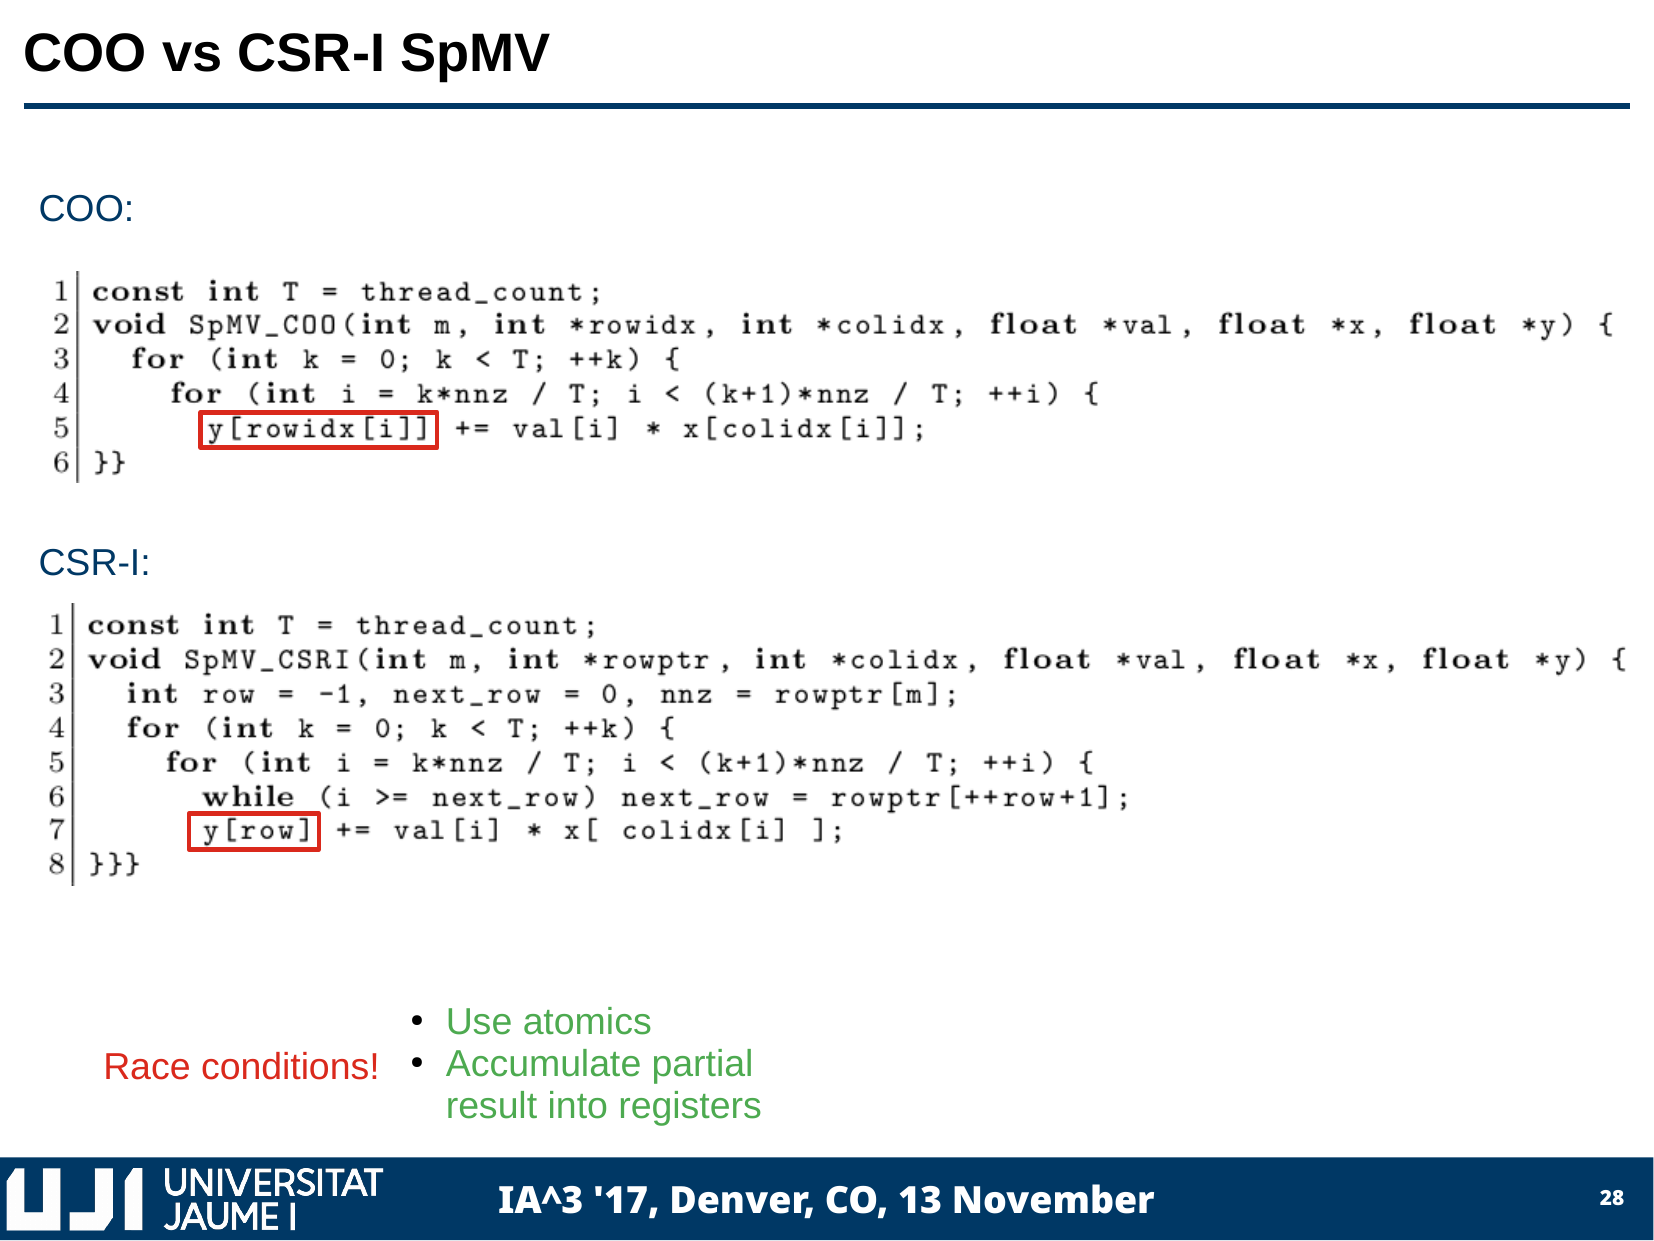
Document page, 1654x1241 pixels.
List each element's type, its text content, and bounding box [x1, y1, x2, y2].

text_box COO: [23, 179, 582, 237]
picture [50, 271, 1620, 483]
text_box Use atomics Accumulate partial result into registers [395, 993, 848, 1135]
picture [0, 1158, 390, 1241]
text_box Race conditions! [88, 1038, 395, 1096]
text_box CSR-I: [23, 534, 582, 592]
title COO vs CSR-I SpMV [23, 0, 1630, 107]
picture [36, 603, 1630, 886]
